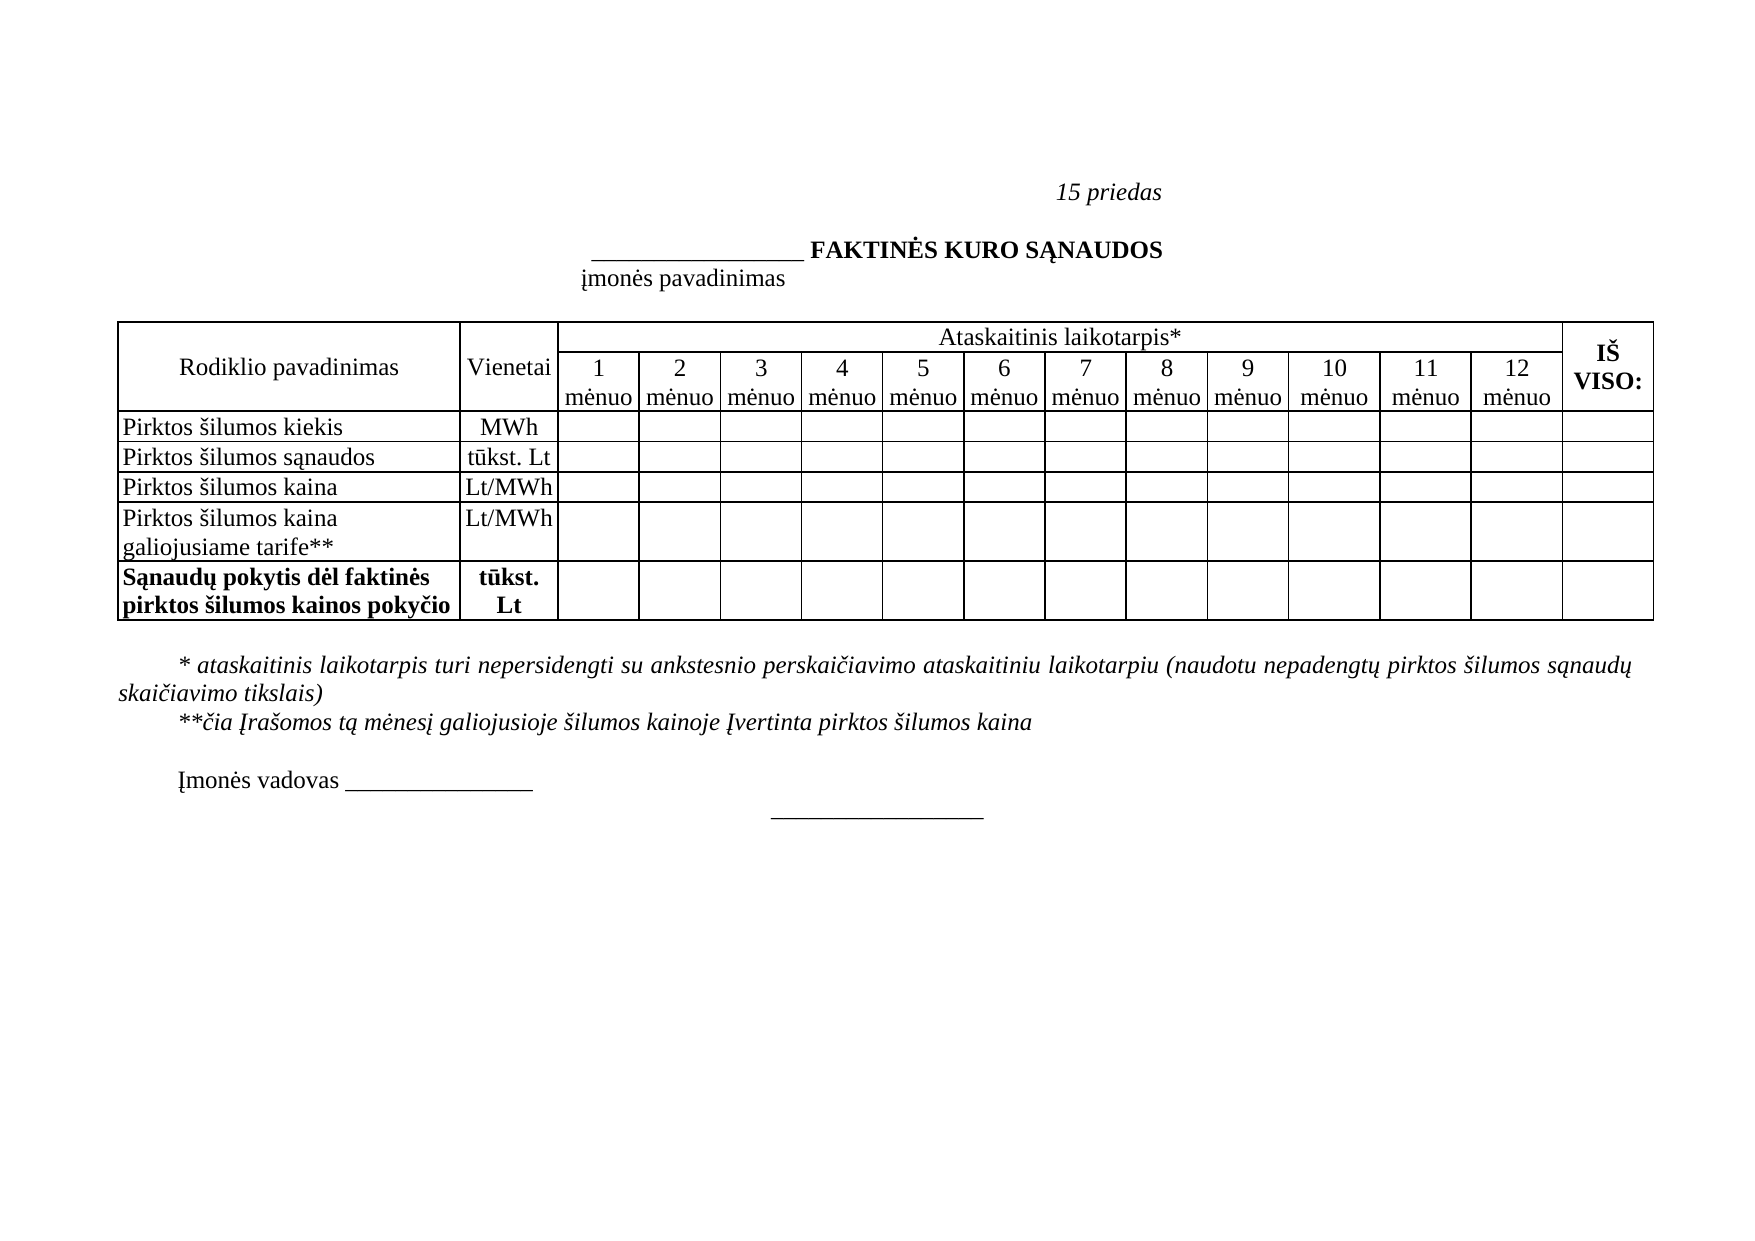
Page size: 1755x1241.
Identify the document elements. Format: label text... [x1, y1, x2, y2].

table_cell [1472, 442, 1562, 471]
table_cell [802, 562, 882, 619]
table_cell [1381, 412, 1470, 441]
table_cell [1563, 503, 1653, 560]
table_cell [640, 412, 720, 441]
table_cell 1 mėnuo [559, 353, 638, 410]
table_cell [1208, 562, 1288, 619]
table_cell [883, 442, 963, 471]
table_cell [965, 412, 1044, 441]
table_cell [965, 562, 1044, 619]
table_cell [1563, 562, 1653, 619]
table_cell [1208, 503, 1288, 560]
table_cell Pirktos šilumos kaina galiojusiame tarife** [119, 503, 459, 560]
text 15 priedas [1056, 177, 1636, 206]
table_cell [640, 442, 720, 471]
table_cell 6 mėnuo [965, 353, 1044, 410]
table_header Vienetai [461, 323, 557, 410]
table_cell [802, 473, 882, 501]
table_cell [1046, 562, 1125, 619]
table_cell Lt/MWh [461, 503, 557, 560]
table_cell [1208, 412, 1288, 441]
table_cell [1127, 503, 1207, 560]
table_cell [1563, 442, 1653, 471]
table_cell [721, 473, 801, 501]
table_cell [1381, 562, 1470, 619]
table_cell [1381, 442, 1470, 471]
table_cell [802, 412, 882, 441]
text įmonės pavadinimas [118, 263, 1636, 292]
table_cell [965, 503, 1044, 560]
table_cell [1127, 412, 1207, 441]
table_cell 8 mėnuo [1127, 353, 1207, 410]
table_cell [965, 442, 1044, 471]
table_cell [1472, 562, 1562, 619]
text **čia Įrašomos tą mėnesį galiojusioje šilumos kainoje Įvertinta pirktos šilumos kaina [118, 707, 1636, 736]
table_cell [721, 562, 801, 619]
table_header Rodiklio pavadinimas [119, 323, 459, 410]
table_cell tūkst. Lt [461, 562, 557, 619]
text _________________ FAKTINĖS KURO SĄNAUDOS [118, 235, 1636, 263]
table_cell [883, 473, 963, 501]
table_cell [1046, 503, 1125, 560]
table_cell [883, 412, 963, 441]
table_cell [721, 503, 801, 560]
table_cell [1127, 473, 1207, 501]
table_cell 10 mėnuo [1289, 353, 1379, 410]
table_cell tūkst. Lt [461, 442, 557, 471]
table_cell [1289, 473, 1379, 501]
table_cell [640, 562, 720, 619]
table_cell [1289, 503, 1379, 560]
table_cell 5 mėnuo [883, 353, 963, 410]
table_cell Pirktos šilumos sąnaudos [119, 442, 459, 471]
table_cell [559, 562, 638, 619]
table_cell [802, 503, 882, 560]
table_cell [559, 412, 638, 441]
table_cell [965, 473, 1044, 501]
table_cell [559, 503, 638, 560]
table_cell [559, 442, 638, 471]
table_cell [1046, 412, 1125, 441]
table_cell [559, 473, 638, 501]
table_cell 2 mėnuo [640, 353, 720, 410]
table_cell [1127, 562, 1207, 619]
table_cell [1289, 442, 1379, 471]
table_cell [1289, 562, 1379, 619]
table_cell [721, 442, 801, 471]
table_cell [640, 503, 720, 560]
table_cell Pirktos šilumos kaina [119, 473, 459, 501]
table_cell [640, 473, 720, 501]
table_cell [883, 503, 963, 560]
table_cell Lt/MWh [461, 473, 557, 501]
table_cell 11 mėnuo [1381, 353, 1470, 410]
table_cell [1208, 473, 1288, 501]
table_cell [1127, 442, 1207, 471]
table_cell 3 mėnuo [721, 353, 801, 410]
table_cell [1472, 473, 1562, 501]
table_cell 9 mėnuo [1208, 353, 1288, 410]
table_cell [1381, 473, 1470, 501]
table_cell 4 mėnuo [802, 353, 882, 410]
table_cell [1046, 442, 1125, 471]
text * ataskaitinis laikotarpis turi nepersidengti su ankstesnio perskaičiavimo ataskaitiniu laikotarpiu (naudotu nepadengtų pirktos šilumos sąnaudų skaičiavimo tikslais) [118, 650, 1636, 707]
table_header IŠ VISO: [1563, 323, 1653, 410]
table_cell [1381, 503, 1470, 560]
table_cell [1046, 473, 1125, 501]
table_cell Sąnaudų pokytis dėl faktinės pirktos šilumos kainos pokyčio [119, 562, 459, 619]
table_cell [802, 442, 882, 471]
table_cell [1563, 473, 1653, 501]
text Įmonės vadovas _______________ [118, 765, 1636, 793]
table_cell 12 mėnuo [1472, 353, 1562, 410]
table_cell [1472, 503, 1562, 560]
table_cell [1472, 412, 1562, 441]
table_cell [1563, 412, 1653, 441]
table_cell [721, 412, 801, 441]
table_cell [1289, 412, 1379, 441]
table_cell 7 mėnuo [1046, 353, 1125, 410]
table_cell [1208, 442, 1288, 471]
table_cell [883, 562, 963, 619]
table_cell Pirktos šilumos kiekis [119, 412, 459, 441]
table_header Ataskaitinis laikotarpis* [559, 323, 1562, 351]
table_cell MWh [461, 412, 557, 441]
text _________________ [118, 793, 1636, 822]
